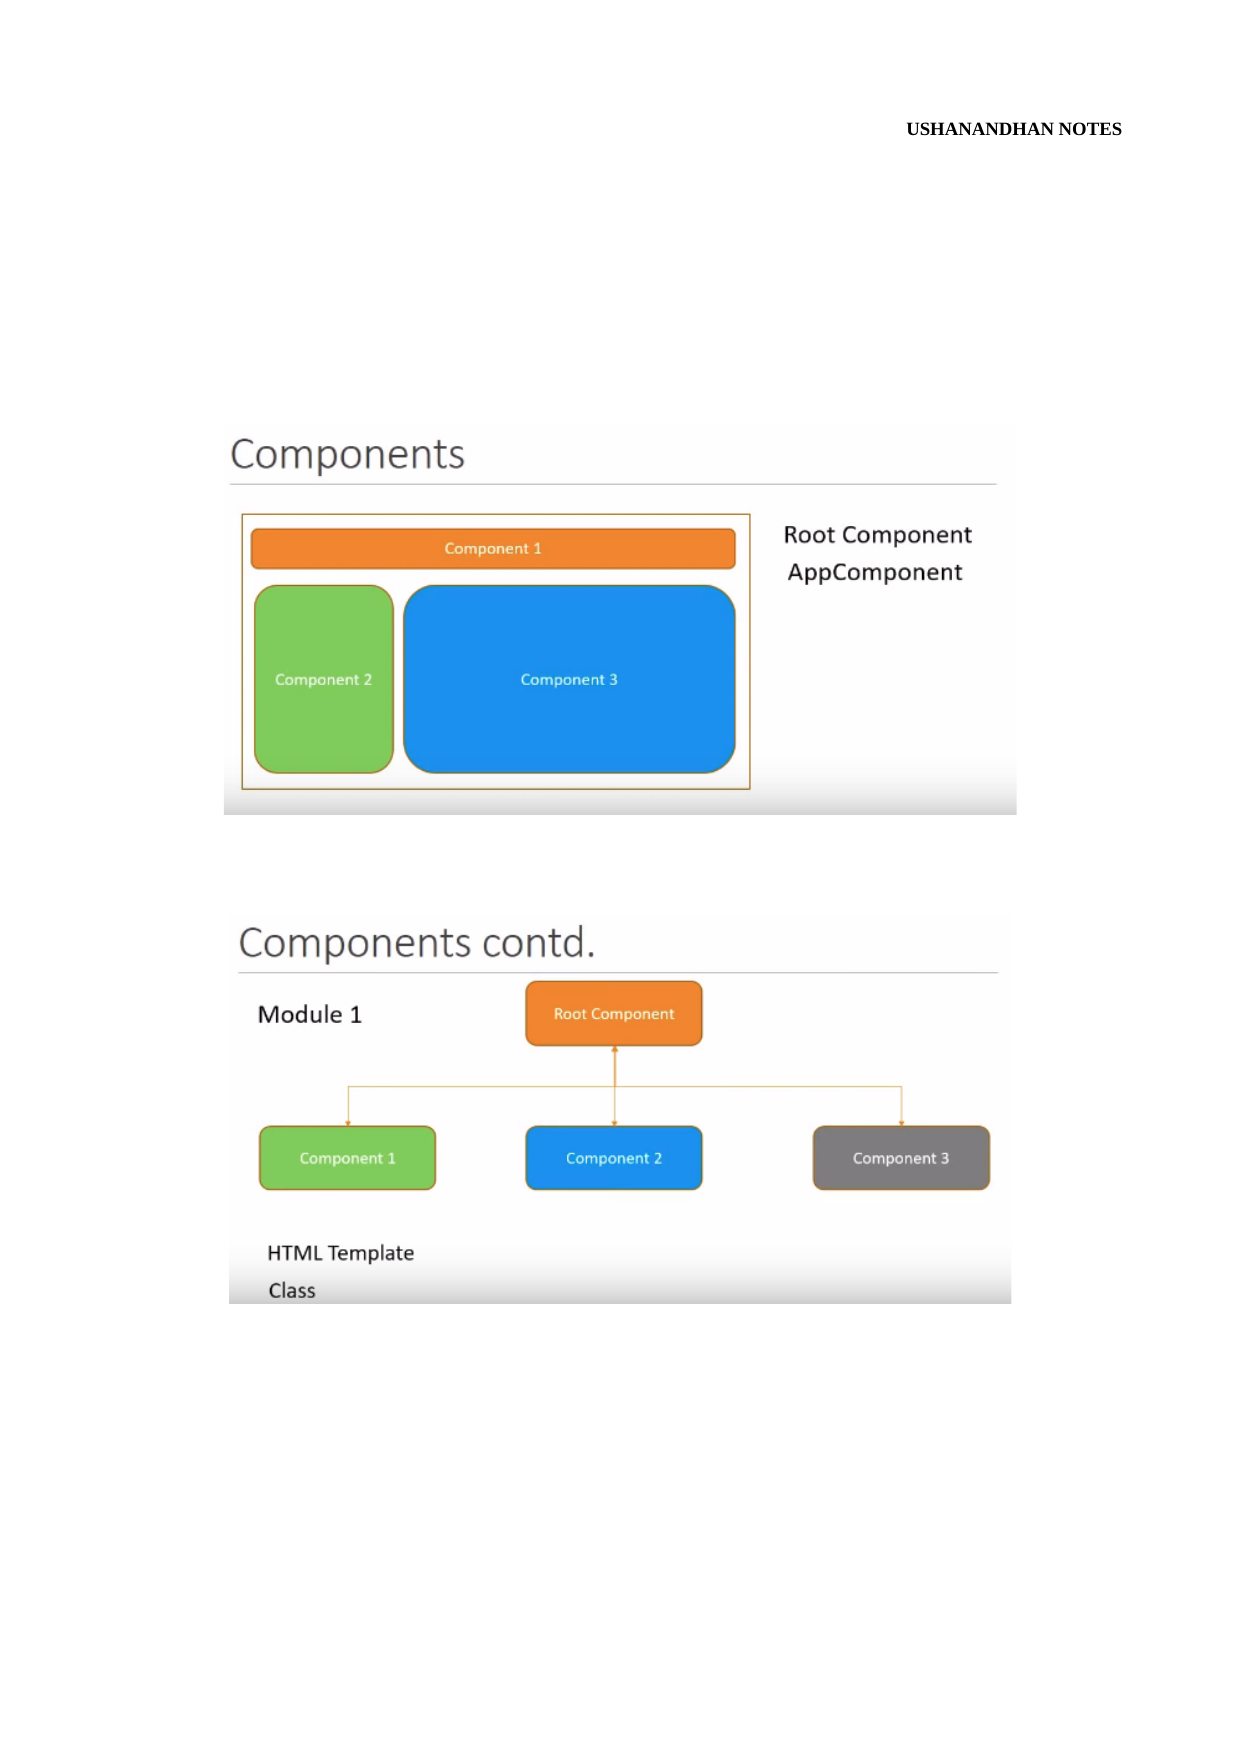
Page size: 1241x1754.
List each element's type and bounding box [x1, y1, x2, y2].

picture [223, 425, 1017, 815]
picture [229, 914, 1012, 1304]
